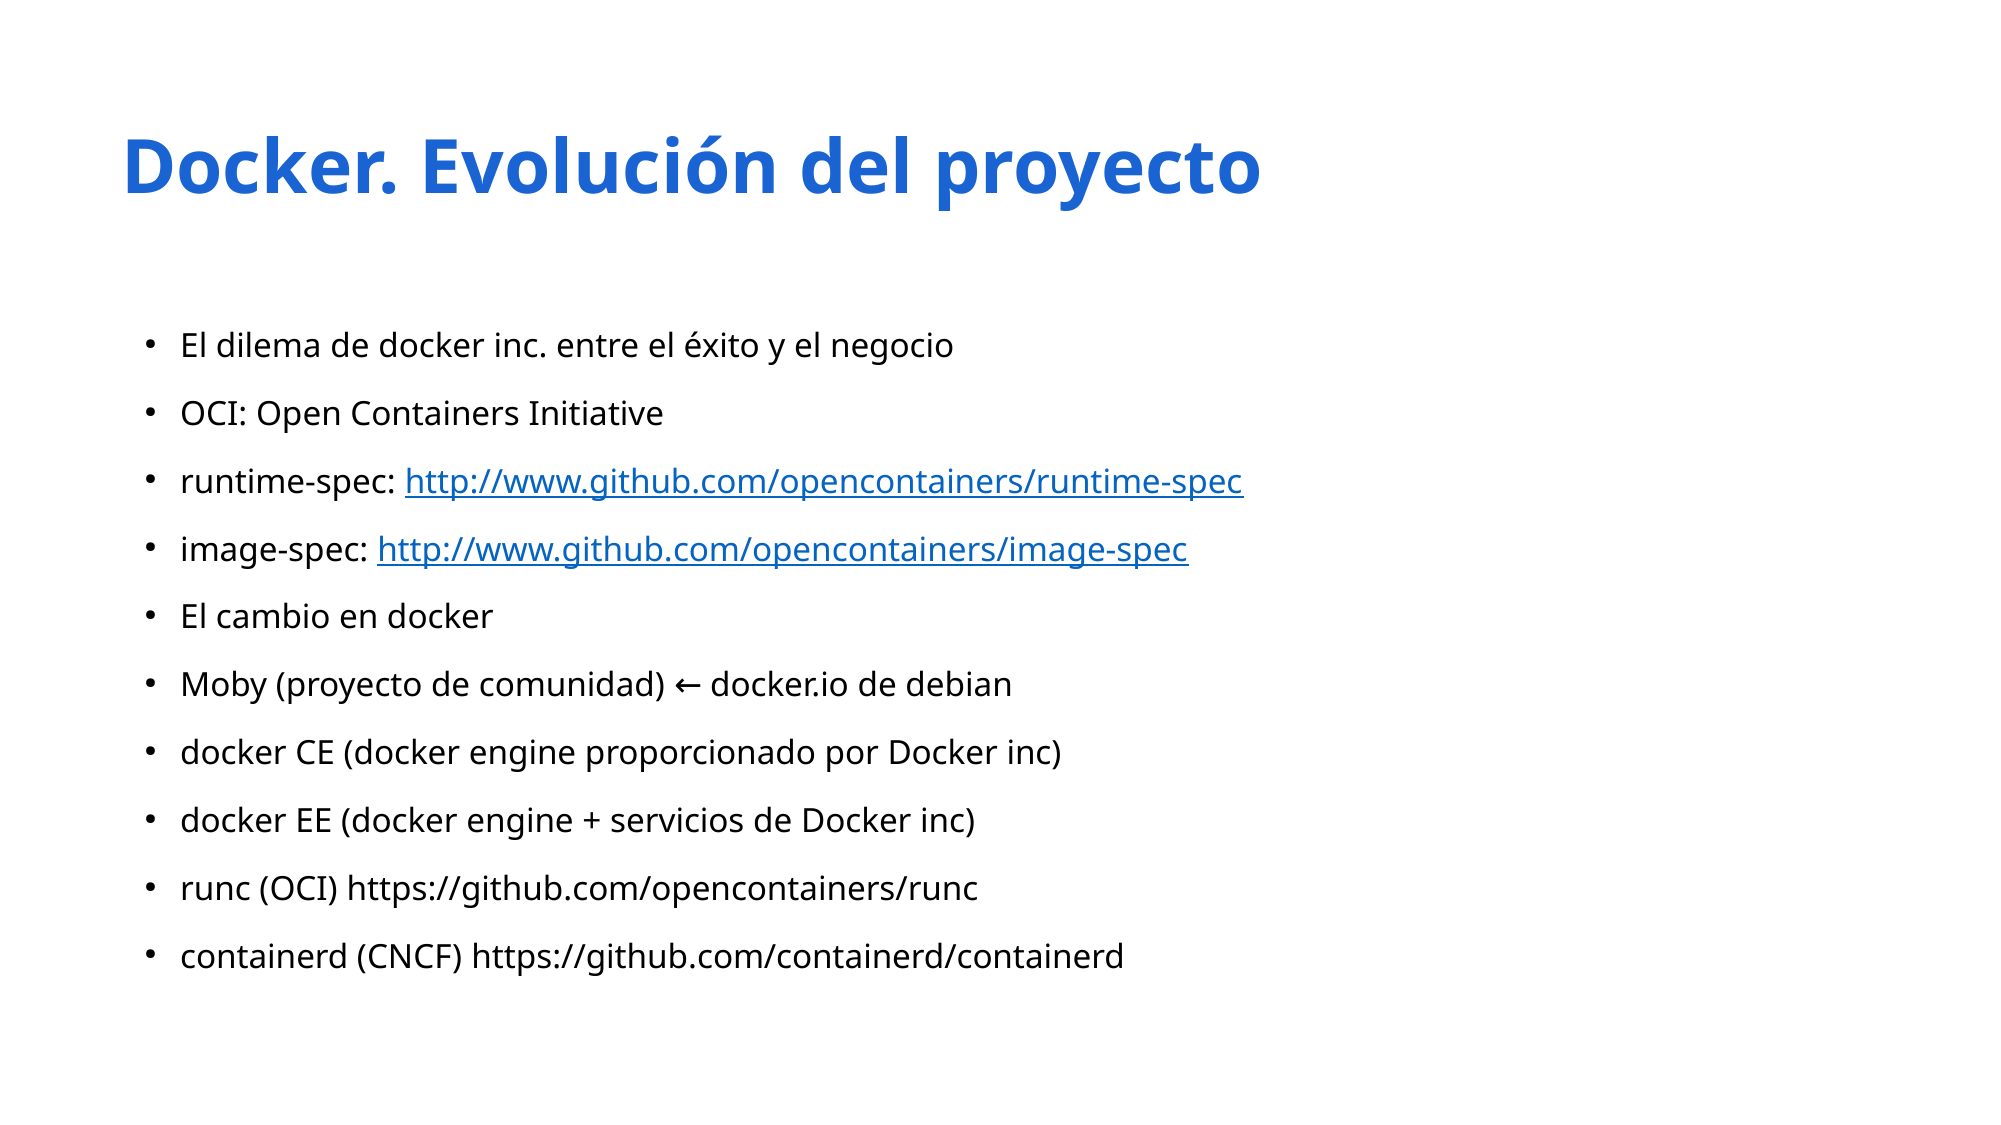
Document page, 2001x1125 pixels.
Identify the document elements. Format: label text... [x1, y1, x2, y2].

text_box El dilema de docker inc. entre el éxito y el negocio OCI: Open Containers Initiative runtime-spec: http://www.github.com/opencontainers/runtime-spec image-spec: http://www.github.com/opencontainers/image-spec El cambio en docker Moby (proyecto de comunidad) ← docker.io de debian docker CE (docker engine proporcionado por Docker inc) docker EE (docker engine + servicios de Docker inc) runc (OCI) https://github.com/opencontainers/runc containerd (CNCF) https://github.com/containerd/containerd [129, 292, 1843, 940]
text_box Docker. Evolución del proyecto [106, 106, 1878, 293]
